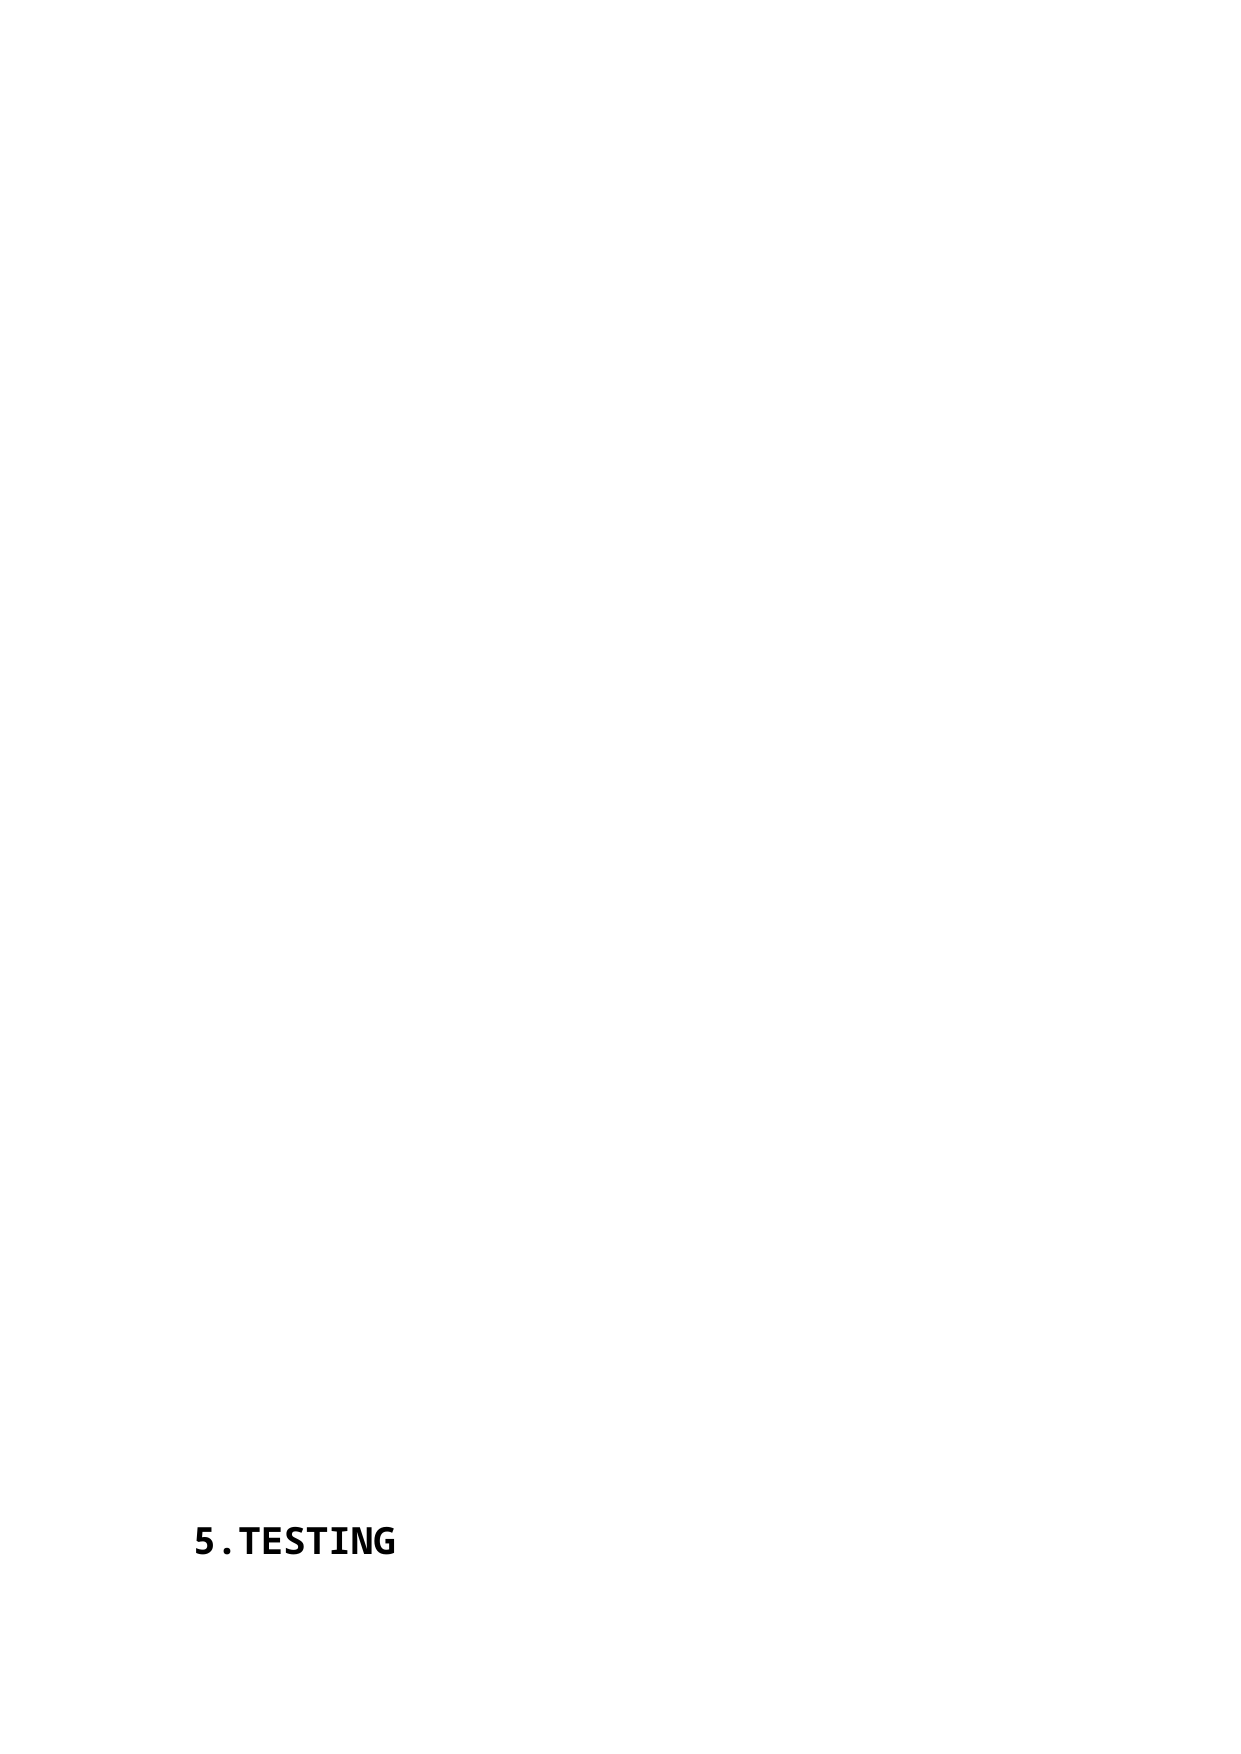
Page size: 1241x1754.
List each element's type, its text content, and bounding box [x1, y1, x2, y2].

list 5.TESTING [156, 1515, 1122, 1566]
